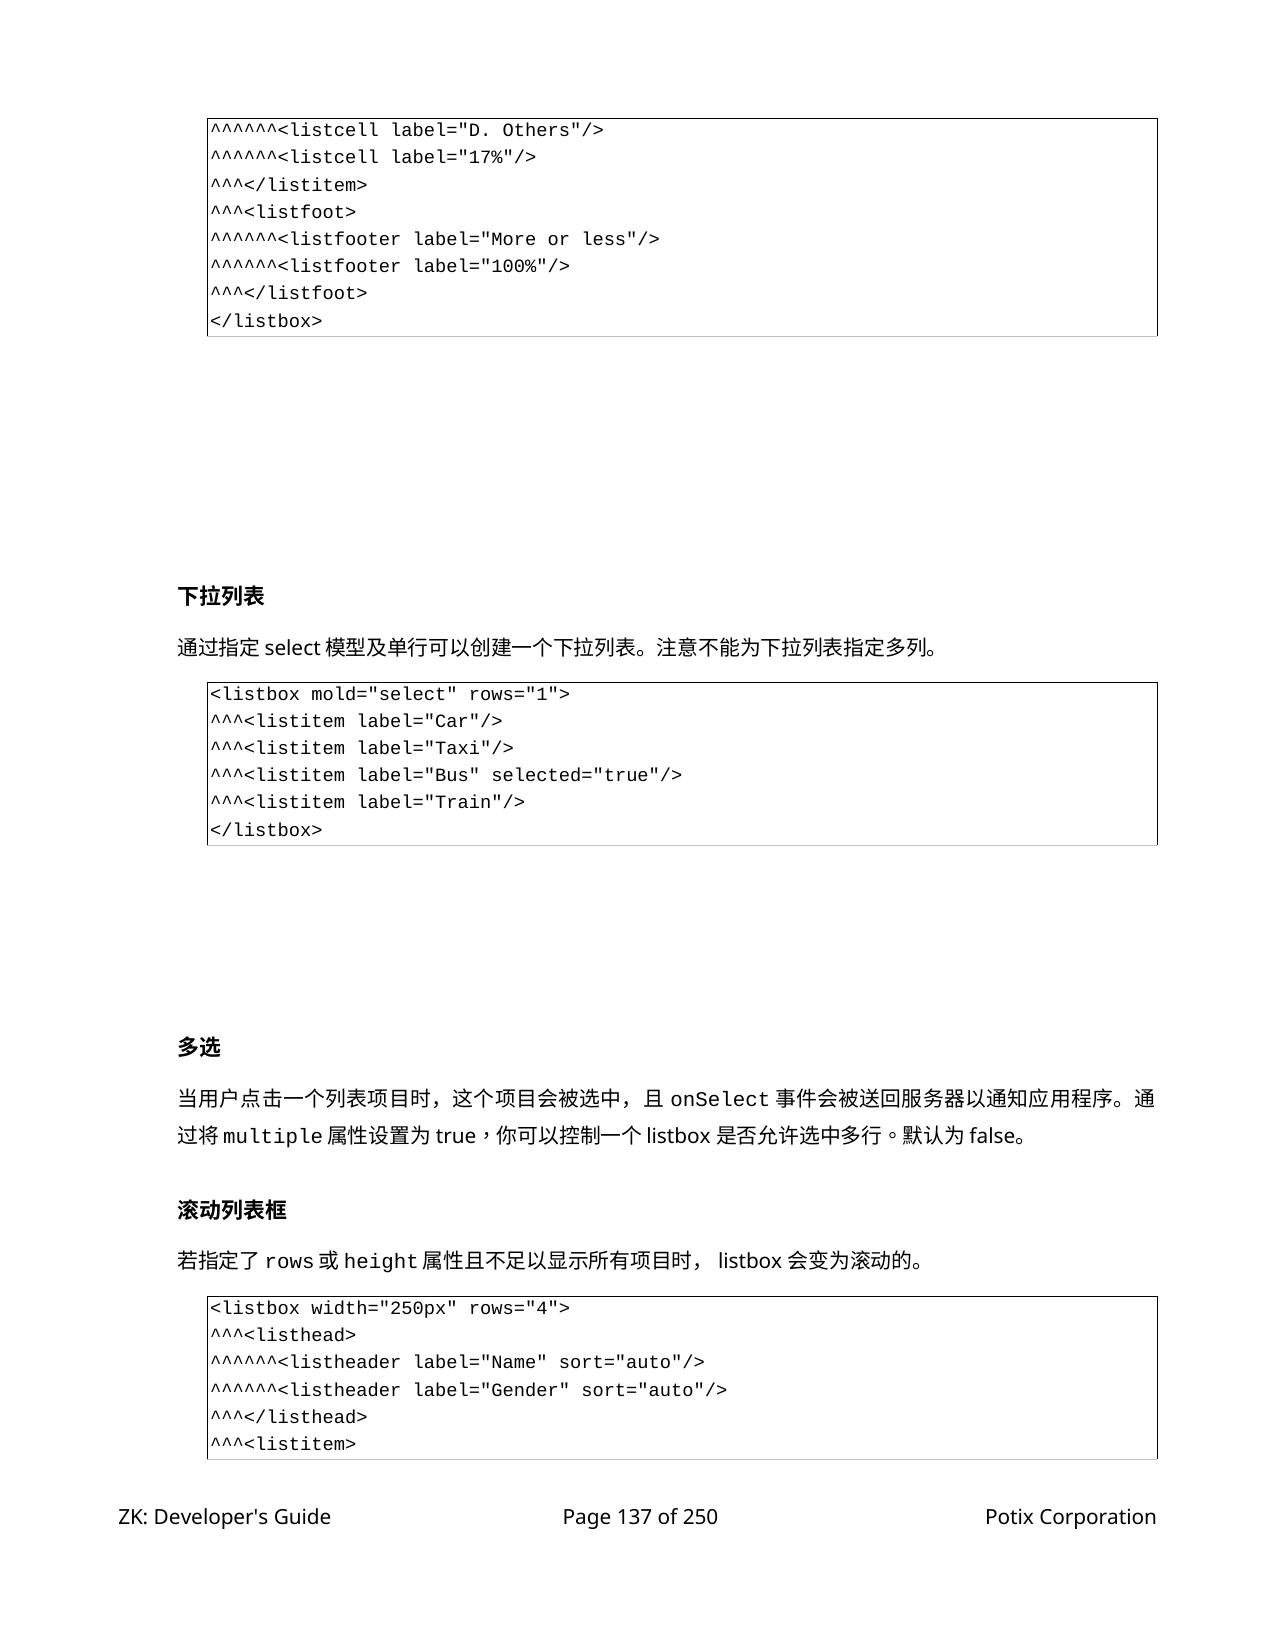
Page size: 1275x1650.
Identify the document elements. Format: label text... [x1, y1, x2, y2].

text ^^^</listhead> [208, 1404, 1157, 1429]
text ^^^^^^<listcell label="17%"/> [208, 145, 1157, 169]
text ^^^<listhead> [208, 1323, 1157, 1347]
subtitle 滚动列表框 [177, 1193, 1157, 1224]
text ^^^^^^<listfooter label="100%"/> [208, 254, 1157, 278]
subtitle 多选 [177, 1030, 1157, 1062]
text ^^^^^^<listcell label="D. Others"/> [208, 119, 1157, 142]
text <listbox width="250px" rows="4"> [208, 1297, 1157, 1320]
text ^^^<listfoot> [208, 200, 1157, 224]
text ^^^^^^<listfooter label="More or less"/> [208, 227, 1157, 251]
text ^^^<listitem> [208, 1432, 1157, 1459]
text ^^^^^^<listheader label="Gender" sort="auto"/> [208, 1377, 1157, 1402]
text ^^^<listitem label="Taxi"/> [208, 736, 1157, 760]
text ^^^</listitem> [208, 172, 1157, 197]
text 若指定了rows或height属性且不足以显示所有项目时， listbox 会变为滚动的。 [177, 1245, 1157, 1275]
text ^^^^^^<listheader label="Name" sort="auto"/> [208, 1350, 1157, 1374]
text ^^^<listitem label="Bus" selected="true"/> [208, 763, 1157, 787]
text </listbox> [208, 817, 1157, 845]
text ^^^<listitem label="Car"/> [208, 709, 1157, 733]
text 通过指定select模型及单行可以创建一个下拉列表。注意不能为下拉列表指定多列。 [177, 631, 1157, 661]
text </listbox> [208, 308, 1157, 336]
text <listbox mold="select" rows="1"> [208, 683, 1157, 706]
text ^^^</listfoot> [208, 281, 1157, 306]
text ^^^<listitem label="Train"/> [208, 790, 1157, 814]
text 当用户点击一个列表项目时，这个项目会被选中，且onSelect事件会被送回服务器以通知应用程序。通过将multiple属性设置为 true，你可以控制一个listbox 是否允许选中多行。默认为false。 [177, 1082, 1157, 1150]
subtitle 下拉列表 [177, 578, 1157, 610]
